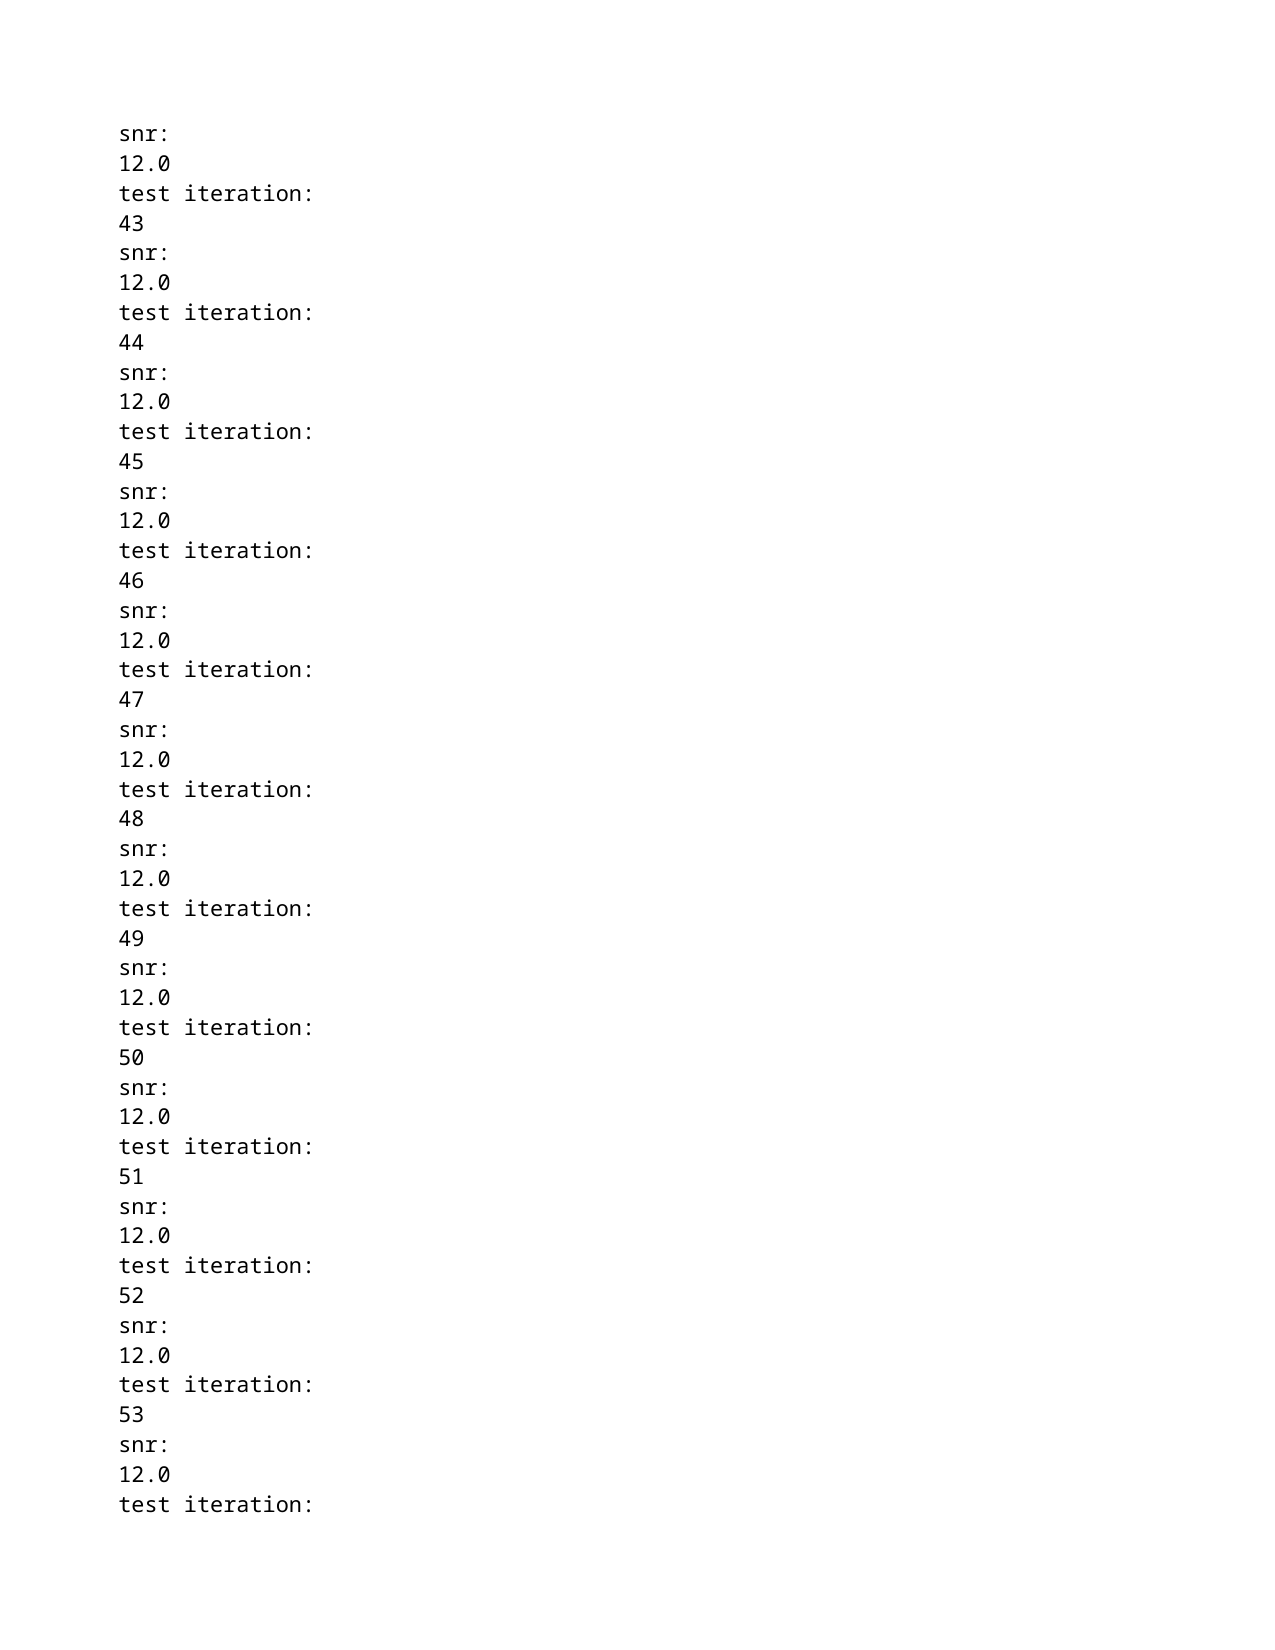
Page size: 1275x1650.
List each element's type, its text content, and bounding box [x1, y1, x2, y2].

text 12.0 [118, 386, 1157, 416]
text 12.0 [118, 1101, 1157, 1131]
text 12.0 [118, 744, 1157, 773]
text test iteration: [118, 1369, 1157, 1399]
text snr: [118, 476, 1157, 505]
text 52 [118, 1280, 1157, 1310]
text 47 [118, 684, 1157, 714]
text 50 [118, 1042, 1157, 1071]
text test iteration: [118, 773, 1157, 803]
text test iteration: [118, 893, 1157, 922]
text 48 [118, 803, 1157, 833]
text test iteration: [118, 1488, 1157, 1518]
text 44 [118, 327, 1157, 356]
text snr: [118, 1071, 1157, 1101]
text snr: [118, 595, 1157, 624]
text 12.0 [118, 148, 1157, 178]
text 12.0 [118, 1459, 1157, 1488]
text snr: [118, 1310, 1157, 1339]
text snr: [118, 1429, 1157, 1459]
text snr: [118, 1191, 1157, 1220]
text test iteration: [118, 178, 1157, 207]
text test iteration: [118, 535, 1157, 565]
text snr: [118, 118, 1157, 148]
text test iteration: [118, 1131, 1157, 1161]
text test iteration: [118, 297, 1157, 327]
text snr: [118, 714, 1157, 744]
text 12.0 [118, 1220, 1157, 1250]
text test iteration: [118, 416, 1157, 446]
text 12.0 [118, 982, 1157, 1012]
text 43 [118, 207, 1157, 237]
text 51 [118, 1161, 1157, 1191]
text test iteration: [118, 1250, 1157, 1280]
text test iteration: [118, 654, 1157, 684]
text snr: [118, 952, 1157, 982]
text test iteration: [118, 1012, 1157, 1042]
text 12.0 [118, 1339, 1157, 1369]
text 12.0 [118, 863, 1157, 893]
text snr: [118, 833, 1157, 863]
text 12.0 [118, 505, 1157, 535]
text 53 [118, 1399, 1157, 1429]
text snr: [118, 356, 1157, 386]
text 45 [118, 446, 1157, 476]
text 46 [118, 565, 1157, 595]
text snr: [118, 237, 1157, 267]
text 12.0 [118, 624, 1157, 654]
text 12.0 [118, 267, 1157, 297]
text 49 [118, 922, 1157, 952]
